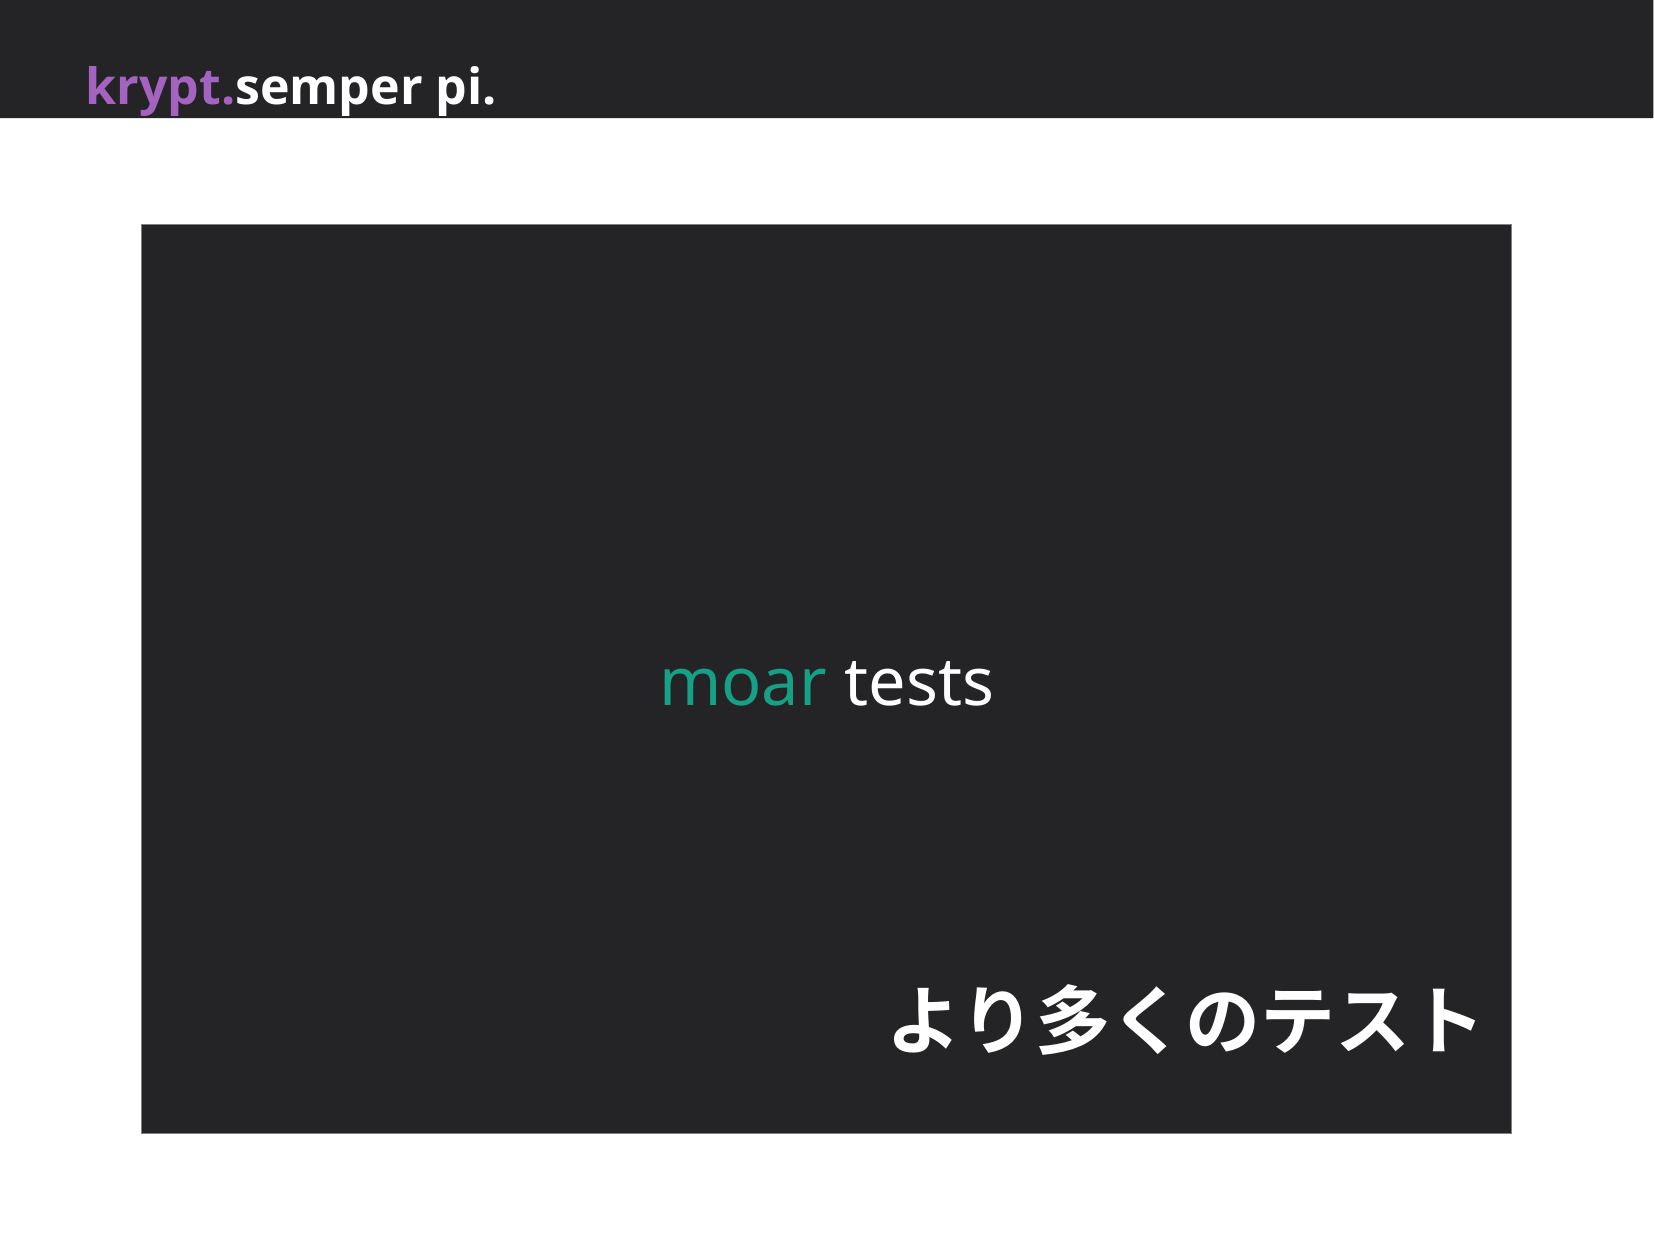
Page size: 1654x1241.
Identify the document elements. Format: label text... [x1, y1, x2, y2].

text_box より多くのテスト [153, 909, 1501, 1123]
text_box moar tests [141, 224, 1512, 1134]
text_box [0, 0, 1654, 119]
text_box krypt.semper pi. [70, 43, 544, 119]
